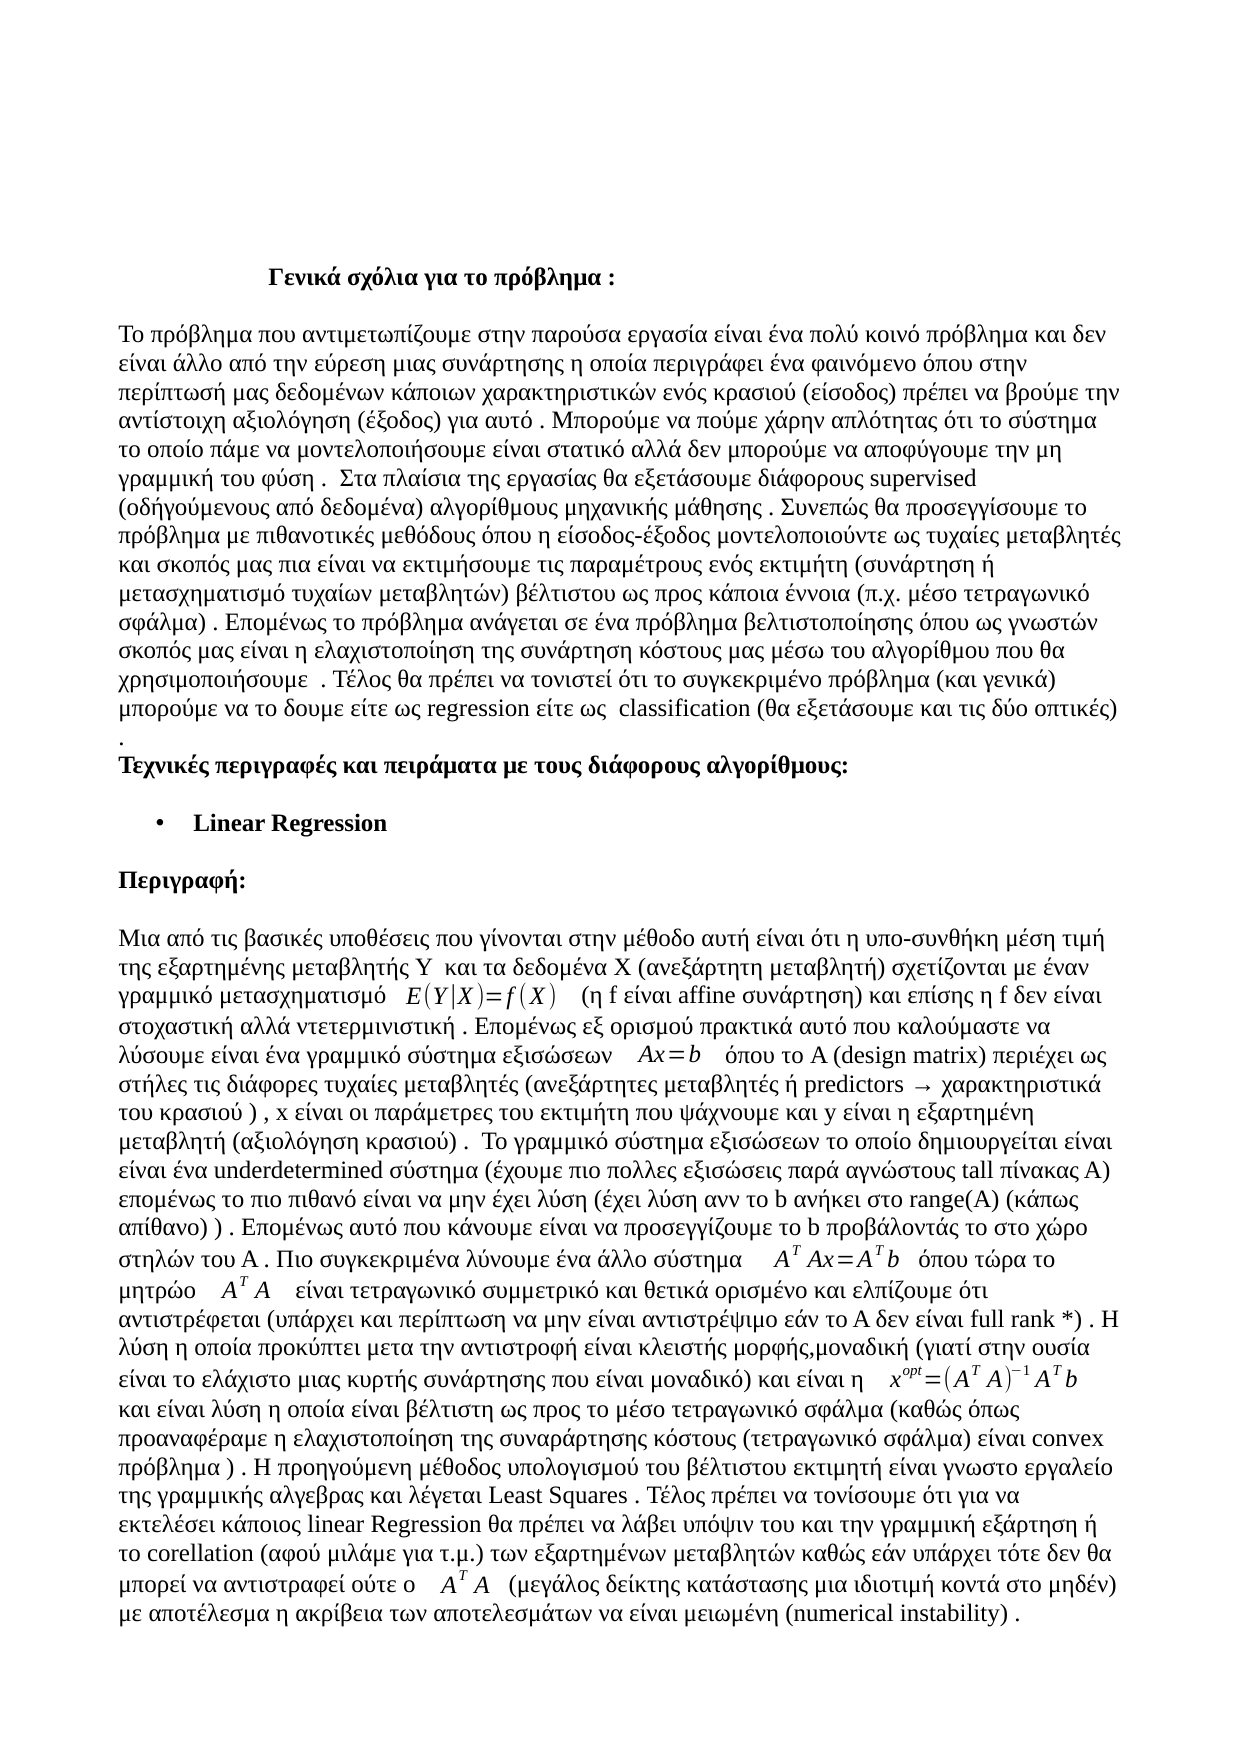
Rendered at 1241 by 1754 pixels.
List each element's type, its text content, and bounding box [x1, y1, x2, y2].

text Περιγραφή: [118, 866, 1122, 894]
text Τεχνικές περιγραφές και πειράματα με τους διάφορους αλγορίθμους: [118, 751, 1122, 779]
list Linear Regression [156, 808, 1122, 837]
text To πρόβλημα που αντιμετωπίζουμε στην παρούσα εργασία είναι ένα πολύ κοινό πρόβλημα και δεν είναι άλλο από την εύρεση μιας συνάρτησης η οποία περιγράφει ένα φαινόμενο όπου στην περίπτωσή μας δεδομένων κάποιων χαρακτηριστικών ενός κρασιού (είσοδος) πρέπει να βρούμε την αντίστοιχη αξιολόγηση (έξοδος) για αυτό . Μπορούμε να πούμε χάρην απλότητας ότι το σύστημα το οποίο πάμε να μοντελοποιήσουμε είναι στατικό αλλά δεν μπορούμε να αποφύγουμε την μη γραμμική του φύση . Στα πλαίσια της εργασίας θα εξετάσουμε διάφορους supervised (οδήγούμενους από δεδομένα) αλγορίθμους μηχανικής μάθησης . Συνεπώς θα προσεγγίσουμε το πρόβλημα με πιθανοτικές μεθόδους όπου η είσοδος-έξοδος μοντελοποιούντε ως τυχαίες μεταβλητές και σκοπός μας πια είναι να εκτιμήσουμε τις παραμέτρους ενός εκτιμήτη (συνάρτηση ή μετασχηματισμό τυχαίων μεταβλητών) βέλτιστου ως προς κάποια έννοια (π.χ. μέσο τετραγωνικό σφάλμα) . Επομένως το πρόβλημα ανάγεται σε ένα πρόβλημα βελτιστοποίησης όπου ως γνωστών σκοπός μας είναι η ελαχιστοποίηση της συνάρτηση κόστους μας μέσω του αλγορίθμου που θα χρησιμοποιήσουμε . Τέλος θα πρέπει να τονιστεί ότι το συγκεκριμένο πρόβλημα (και γενικά) μπορούμε να το δουμε είτε ως regression είτε ως classification (θα εξετάσουμε και τις δύο οπτικές) . [118, 319, 1122, 751]
text είναι ένα underdetermined σύστημα (έχουμε πιο πολλες εξισώσεις παρά αγνώστους tall πίνακας Α) επομένως το πιο πιθανό είναι να μην έχει λύση (έχει λύση ανν το b ανήκει στο range(A) (κάπως απίθανο) ) . Επομένως αυτό που κάνουμε είναι να προσεγγίζουμε το b προβάλοντάς το στο χώρο στηλών του Α . Πιο συγκεκριμένα λύνουμε ένα άλλο σύστημα όπου τώρα το μητρώο είναι τετραγωνικό συμμετρικό και θετικά ορισμένο και ελπίζουμε ότι αντιστρέφεται (υπάρχει και περίπτωση να μην είναι αντιστρέψιμο εάν το Α δεν είναι full rank *) . Η λύση η οποία προκύπτει μετα την αντιστροφή είναι κλειστής μορφής,μοναδική (γιατί στην ουσία είναι το ελάχιστο μιας κυρτής συνάρτησης που είναι μοναδικό) και είναι η και είναι λύση η οποία είναι βέλτιστη ως προς το μέσο τετραγωνικό σφάλμα (καθώς όπως προαναφέραμε η ελαχιστοποίηση της συναράρτησης κόστους (τετραγωνικό σφάλμα) είναι convex πρόβλημα ) . Η προηγούμενη μέθοδος υπολογισμού του βέλτιστου εκτιμητή είναι γνωστο εργαλείο της γραμμικής αλγεβρας και λέγεται Least Squares . Τέλος πρέπει να τονίσουμε ότι για να εκτελέσει κάποιος linear Regression θα πρέπει να λάβει υπόψιν του και την γραμμική εξάρτηση ή το corellation (αφού μιλάμε για τ.μ.) των εξαρτημένων μεταβλητών καθώς εάν υπάρχει τότε δεν θα μπορεί να αντιστραφεί ούτε ο (μεγάλος δείκτης κατάστασης μια ιδιοτιμή κοντά στο μηδέν) με αποτέλεσμα η ακρίβεια των αποτελεσμάτων να είναι μειωμένη (numerical instability) . [118, 1155, 1122, 1627]
text Γενικά σχόλια για το πρόβλημα : [118, 262, 1122, 291]
text Μια από τις βασικές υποθέσεις που γίνονται στην μέθοδο αυτή είναι ότι η υπο-συνθήκη μέση τιμή της εξαρτημένης μεταβλητής Y και τα δεδομένα Χ (ανεξάρτητη μεταβλητή) σχετίζονται με έναν γραμμικό μετασχηματισμό (η f είναι affine συνάρτηση) και επίσης η f δεν είναι στοχαστική αλλά ντετερμινιστική . Επομένως εξ ορισμού πρακτικά αυτό που καλούμαστε να λύσουμε είναι ένα γραμμικό σύστημα εξισώσεων όπου το A (design matrix) περιέχει ως στήλες τις διάφορες τυχαίες μεταβλητές (ανεξάρτητες μεταβλητές ή predictors → χαρακτηριστικά του κρασιού ) , x είναι οι παράμετρες του εκτιμήτη που ψάχνουμε και y είναι η εξαρτημένη μεταβλητή (αξιολόγηση κρασιού) . Το γραμμικό σύστημα εξισώσεων το οποίο δημιουργείται είναι [118, 923, 1122, 1155]
